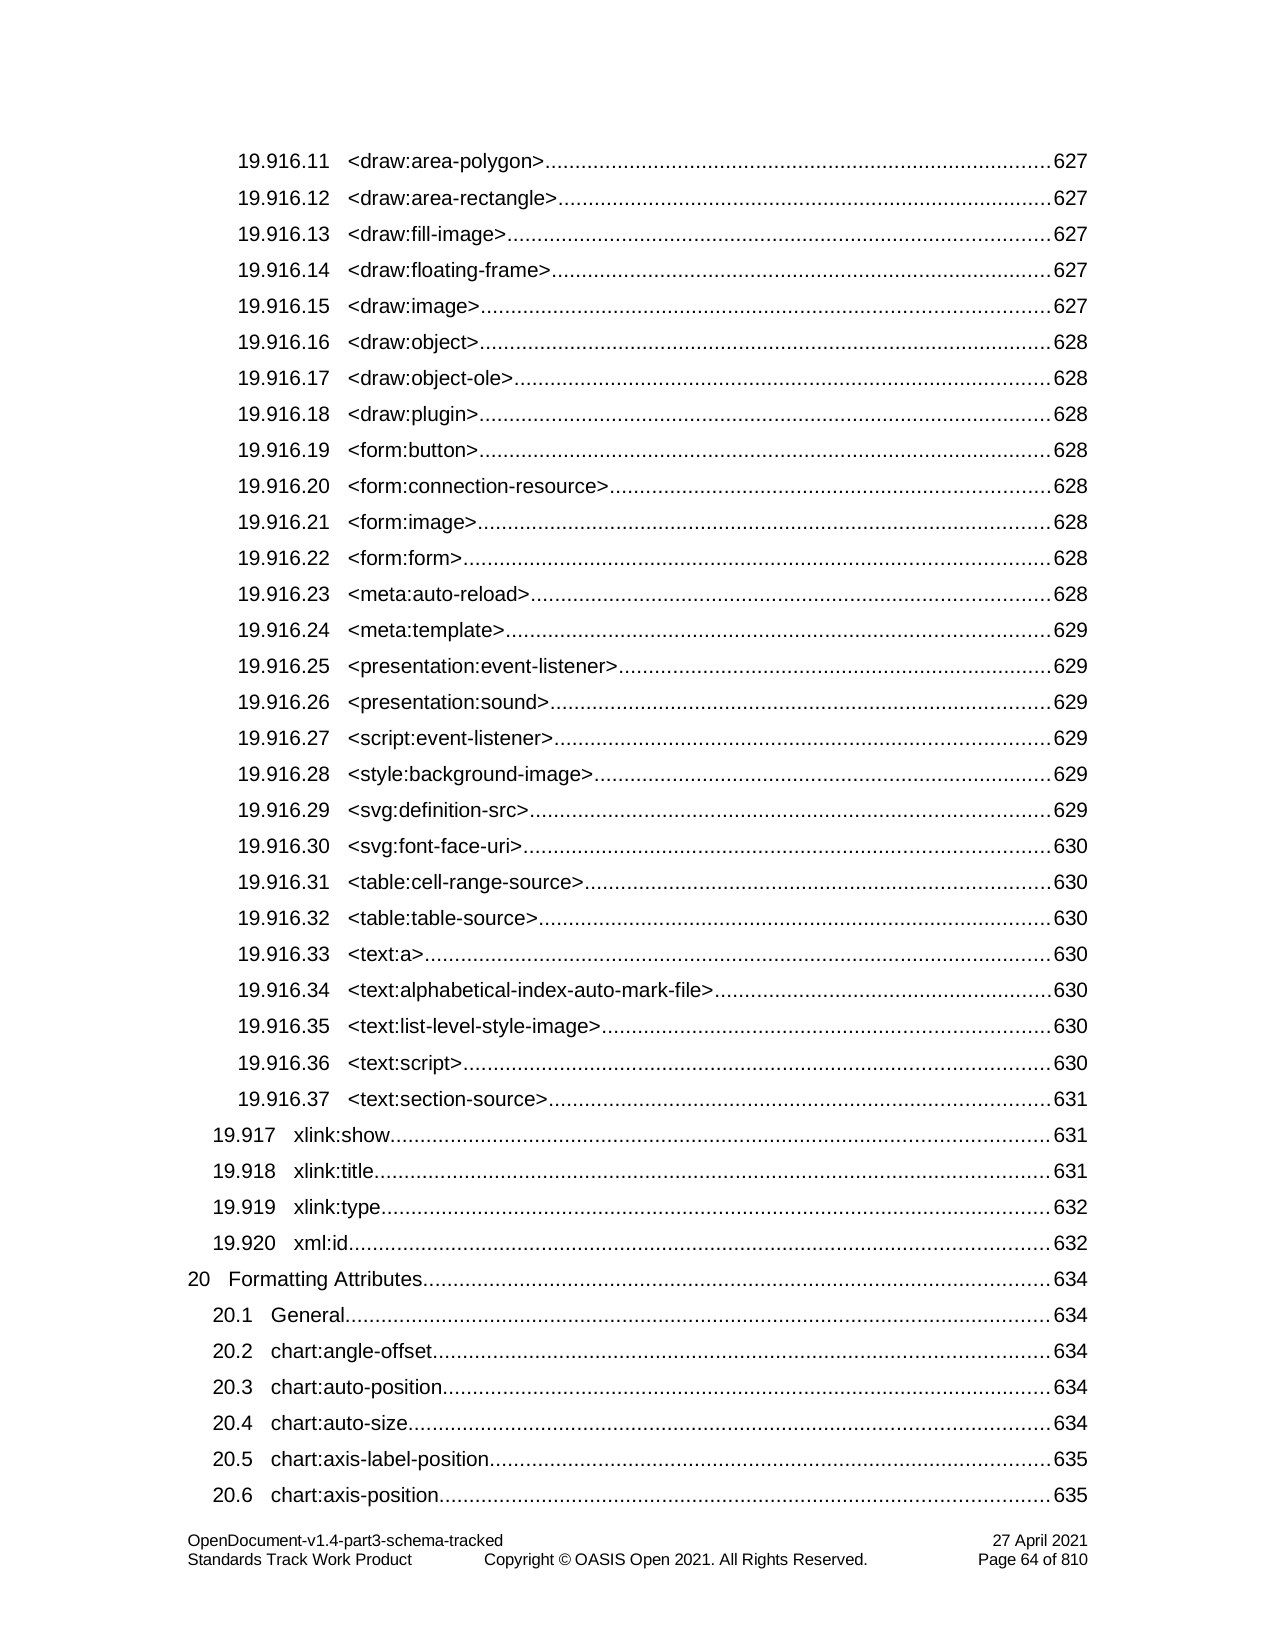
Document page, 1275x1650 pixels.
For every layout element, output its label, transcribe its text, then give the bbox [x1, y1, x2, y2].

text 19.916.17 <draw:object-ole> 628 [237, 366, 1088, 390]
text 20.1 General 634 [212, 1303, 1088, 1327]
text 19.916.31 <table:cell-range-source> 630 [237, 871, 1088, 894]
text 19.916.27 <script:event-listener> 629 [237, 727, 1088, 750]
text 19.916.11 <draw:area-polygon> 627 [237, 150, 1088, 173]
text 19.917 xlink:show 631 [212, 1123, 1088, 1147]
text 19.916.30 <svg:font-face-uri> 630 [237, 835, 1088, 858]
text 20 Formatting Attributes 634 [187, 1267, 1088, 1291]
text 19.916.29 <svg:definition-src> 629 [237, 799, 1088, 822]
text 20.4 chart:auto-size 634 [212, 1411, 1088, 1435]
text 19.916.32 <table:table-source> 630 [237, 907, 1088, 930]
text 19.916.22 <form:form> 628 [237, 546, 1088, 570]
text 19.916.25 <presentation:event-listener> 629 [237, 654, 1088, 678]
text 19.916.13 <draw:fill-image> 627 [237, 222, 1088, 246]
text 19.916.20 <form:connection-resource> 628 [237, 474, 1088, 498]
text 20.6 chart:axis-position 635 [212, 1483, 1088, 1507]
text 19.916.21 <form:image> 628 [237, 510, 1088, 534]
text 19.916.15 <draw:image> 627 [237, 294, 1088, 318]
text 19.920 xml:id 632 [212, 1231, 1088, 1255]
text 20.5 chart:axis-label-position 635 [212, 1447, 1088, 1471]
text 19.916.36 <text:script> 630 [237, 1051, 1088, 1074]
text 19.916.14 <draw:floating-frame> 627 [237, 258, 1088, 282]
text 19.916.26 <presentation:sound> 629 [237, 691, 1088, 714]
text 19.916.18 <draw:plugin> 628 [237, 402, 1088, 426]
text 19.916.23 <meta:auto-reload> 628 [237, 582, 1088, 606]
text 19.916.35 <text:list-level-style-image> 630 [237, 1015, 1088, 1038]
text 19.916.33 <text:a> 630 [237, 943, 1088, 966]
text 19.916.34 <text:alphabetical-index-auto-mark-file> 630 [237, 979, 1088, 1002]
text 19.916.28 <style:background-image> 629 [237, 763, 1088, 786]
text 19.918 xlink:title 631 [212, 1159, 1088, 1183]
text 19.916.37 <text:section-source> 631 [237, 1087, 1088, 1111]
text 19.916.16 <draw:object> 628 [237, 330, 1088, 354]
text 19.919 xlink:type 632 [212, 1195, 1088, 1219]
text 19.916.24 <meta:template> 629 [237, 618, 1088, 642]
text 20.3 chart:auto-position 634 [212, 1375, 1088, 1399]
text 19.916.12 <draw:area-rectangle> 627 [237, 186, 1088, 209]
text 19.916.19 <form:button> 628 [237, 438, 1088, 462]
text 20.2 chart:angle-offset 634 [212, 1339, 1088, 1363]
